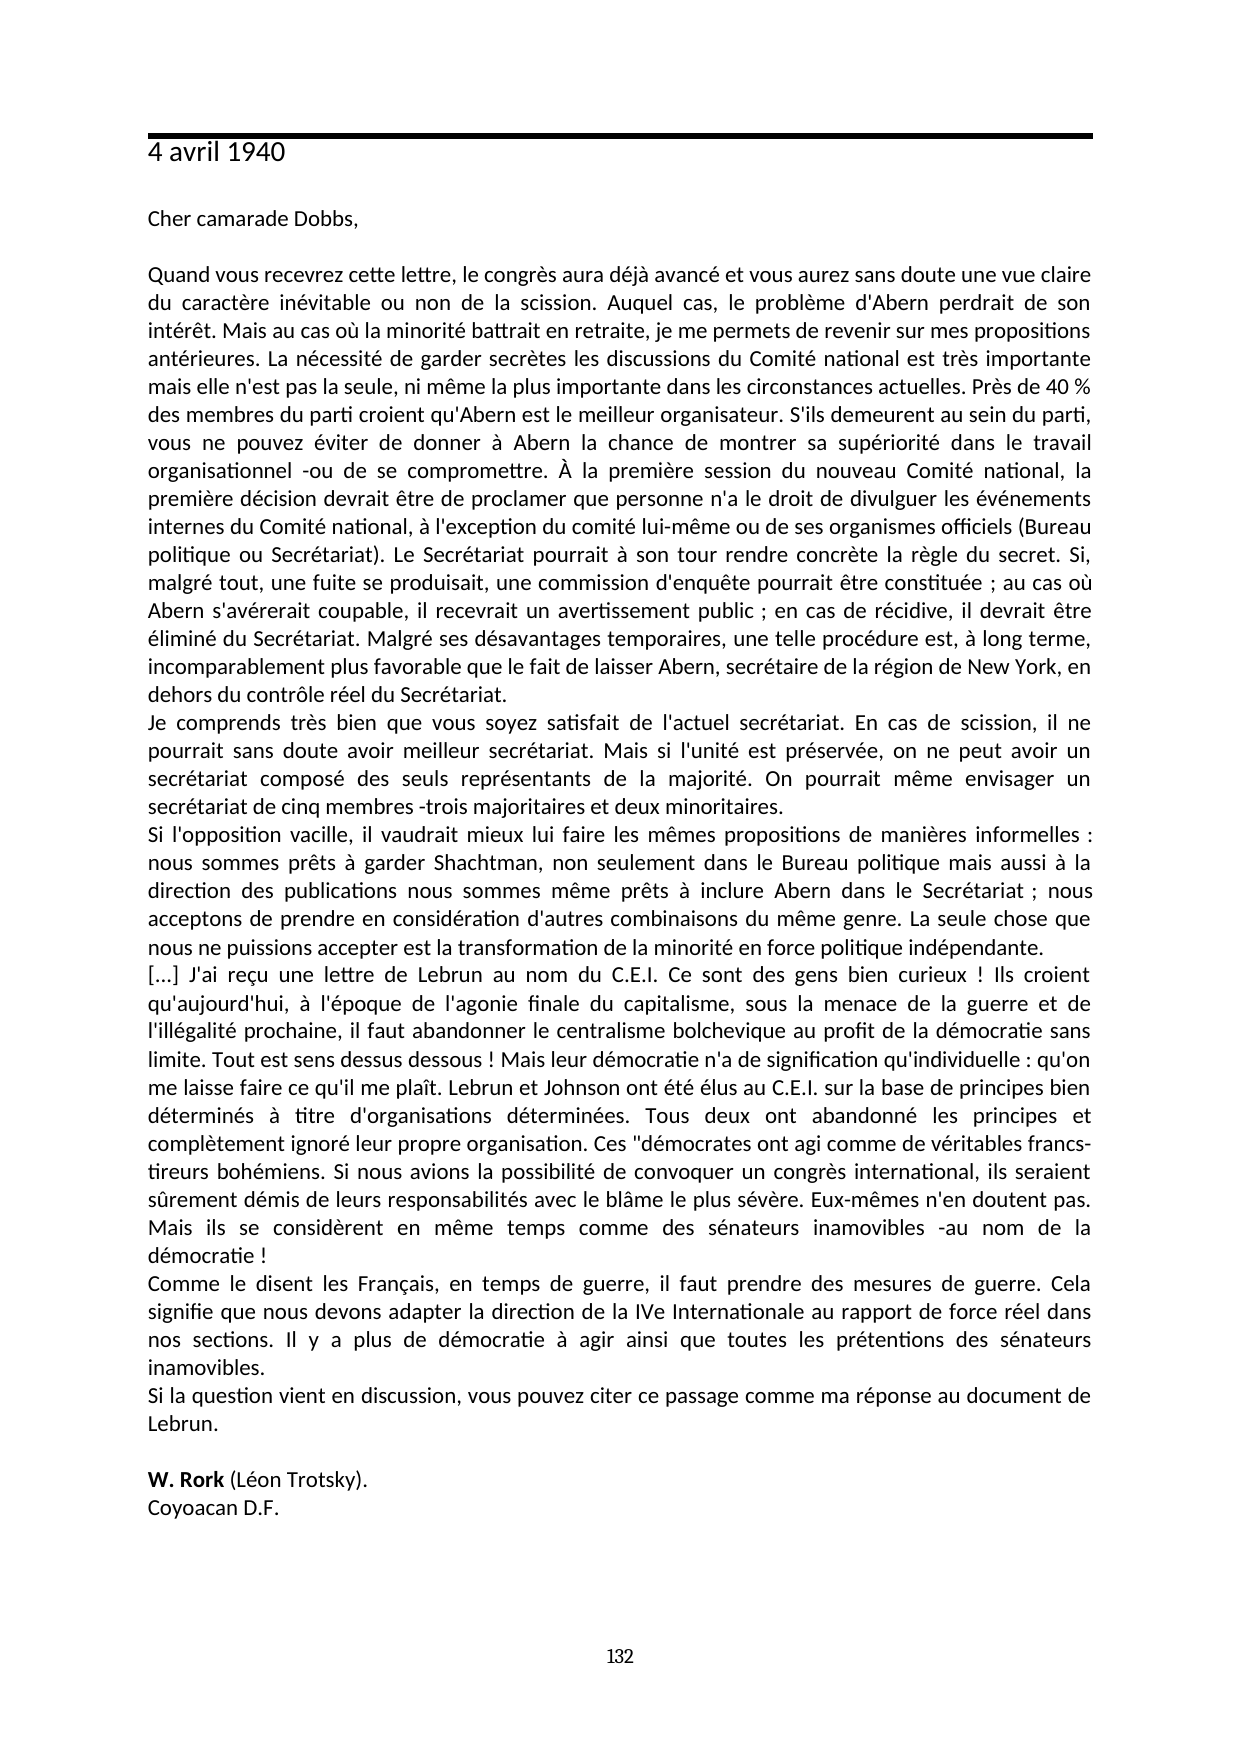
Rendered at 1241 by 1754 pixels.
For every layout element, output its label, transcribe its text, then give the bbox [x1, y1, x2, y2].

text Quand vous recevrez cette lettre, le congrès aura déjà avancé et vous aurez sans doute une vue claire du caractère inévitable ou non de la scission. Auquel cas, le problème d'Abern perdrait de son intérêt. Mais au cas où la minorité battrait en retraite, je me permets de revenir sur mes propositions antérieures. La nécessité de garder secrètes les discussions du Comité national est très importante mais elle n'est pas la seule, ni même la plus importante dans les circonstances actuelles. Près de 40 % des membres du parti croient qu'Abern est le meilleur organisateur. S'ils demeurent au sein du parti, vous ne pouvez éviter de donner à Abern la chance de montrer sa supériorité dans le travail organisationnel -ou de se compromettre. À la première session du nouveau Comité national, la première décision devrait être de proclamer que personne n'a le droit de divulguer les événements internes du Comité national, à l'exception du comité lui-même ou de ses organismes officiels (Bureau politique ou Secrétariat). Le Secrétariat pourrait à son tour rendre concrète la règle du secret. Si, malgré tout, une fuite se produisait, une commission d'enquête pourrait être constituée ; au cas où Abern s'avérerait coupable, il recevrait un avertissement public ; en cas de récidive, il devrait être éliminé du Secrétariat. Malgré ses désavantages temporaires, une telle procédure est, à long terme, incomparablement plus favorable que le fait de laisser Abern, secrétaire de la région de New York, en dehors du contrôle réel du Secrétariat. [148, 260, 1093, 708]
text W. Rork (Léon Trotsky). [148, 1465, 1093, 1493]
text Comme le disent les Français, en temps de guerre, il faut prendre des mesures de guerre. Cela signifie que nous devons adapter la direction de la IVe Internationale au rapport de force réel dans nos sections. Il y a plus de démocratie à agir ainsi que toutes les prétentions des sénateurs inamovibles. [148, 1269, 1093, 1381]
text 4 avril 1940 [148, 139, 1093, 168]
text Si la question vient en discussion, vous pouvez citer ce passage comme ma réponse au document de Lebrun. [148, 1381, 1093, 1437]
text Coyoacan D.F. [148, 1493, 1093, 1521]
text Cher camarade Dobbs, [148, 204, 1093, 232]
text [...] J'ai reçu une lettre de Lebrun au nom du C.E.I. Ce sont des gens bien curieux ! Ils croient qu'aujourd'hui, à l'époque de l'agonie finale du capitalisme, sous la menace de la guerre et de l'illégalité prochaine, il faut abandonner le centralisme bolchevique au profit de la démocratie sans limite. Tout est sens dessus dessous ! Mais leur démocratie n'a de signification qu'individuelle : qu'on me laisse faire ce qu'il me plaît. Lebrun et Johnson ont été élus au C.E.I. sur la base de principes bien déterminés à titre d'organisations déterminées. Tous deux ont abandonné les principes et complètement ignoré leur propre organisation. Ces "démocrates ont agi comme de véritables francs-tireurs bohémiens. Si nous avions la possibilité de convoquer un congrès international, ils seraient sûrement démis de leurs responsabilités avec le blâme le plus sévère. Eux-mêmes n'en doutent pas. Mais ils se considèrent en même temps comme des sénateurs inamovibles -au nom de la démocratie ! [148, 961, 1093, 1269]
text Si l'opposition vacille, il vaudrait mieux lui faire les mêmes propositions de manières informelles : nous sommes prêts à garder Shachtman, non seulement dans le Bureau politique mais aussi à la direction des publications nous sommes même prêts à inclure Abern dans le Secrétariat ; nous acceptons de prendre en considération d'autres combinaisons du même genre. La seule chose que nous ne puissions accepter est la transformation de la minorité en force politique indépendante. [148, 821, 1093, 961]
text Je comprends très bien que vous soyez satisfait de l'actuel secrétariat. En cas de scission, il ne pourrait sans doute avoir meilleur secrétariat. Mais si l'unité est préservée, on ne peut avoir un secrétariat composé des seuls représentants de la majorité. On pourrait même envisager un secrétariat de cinq membres -trois majoritaires et deux minoritaires. [148, 708, 1093, 821]
